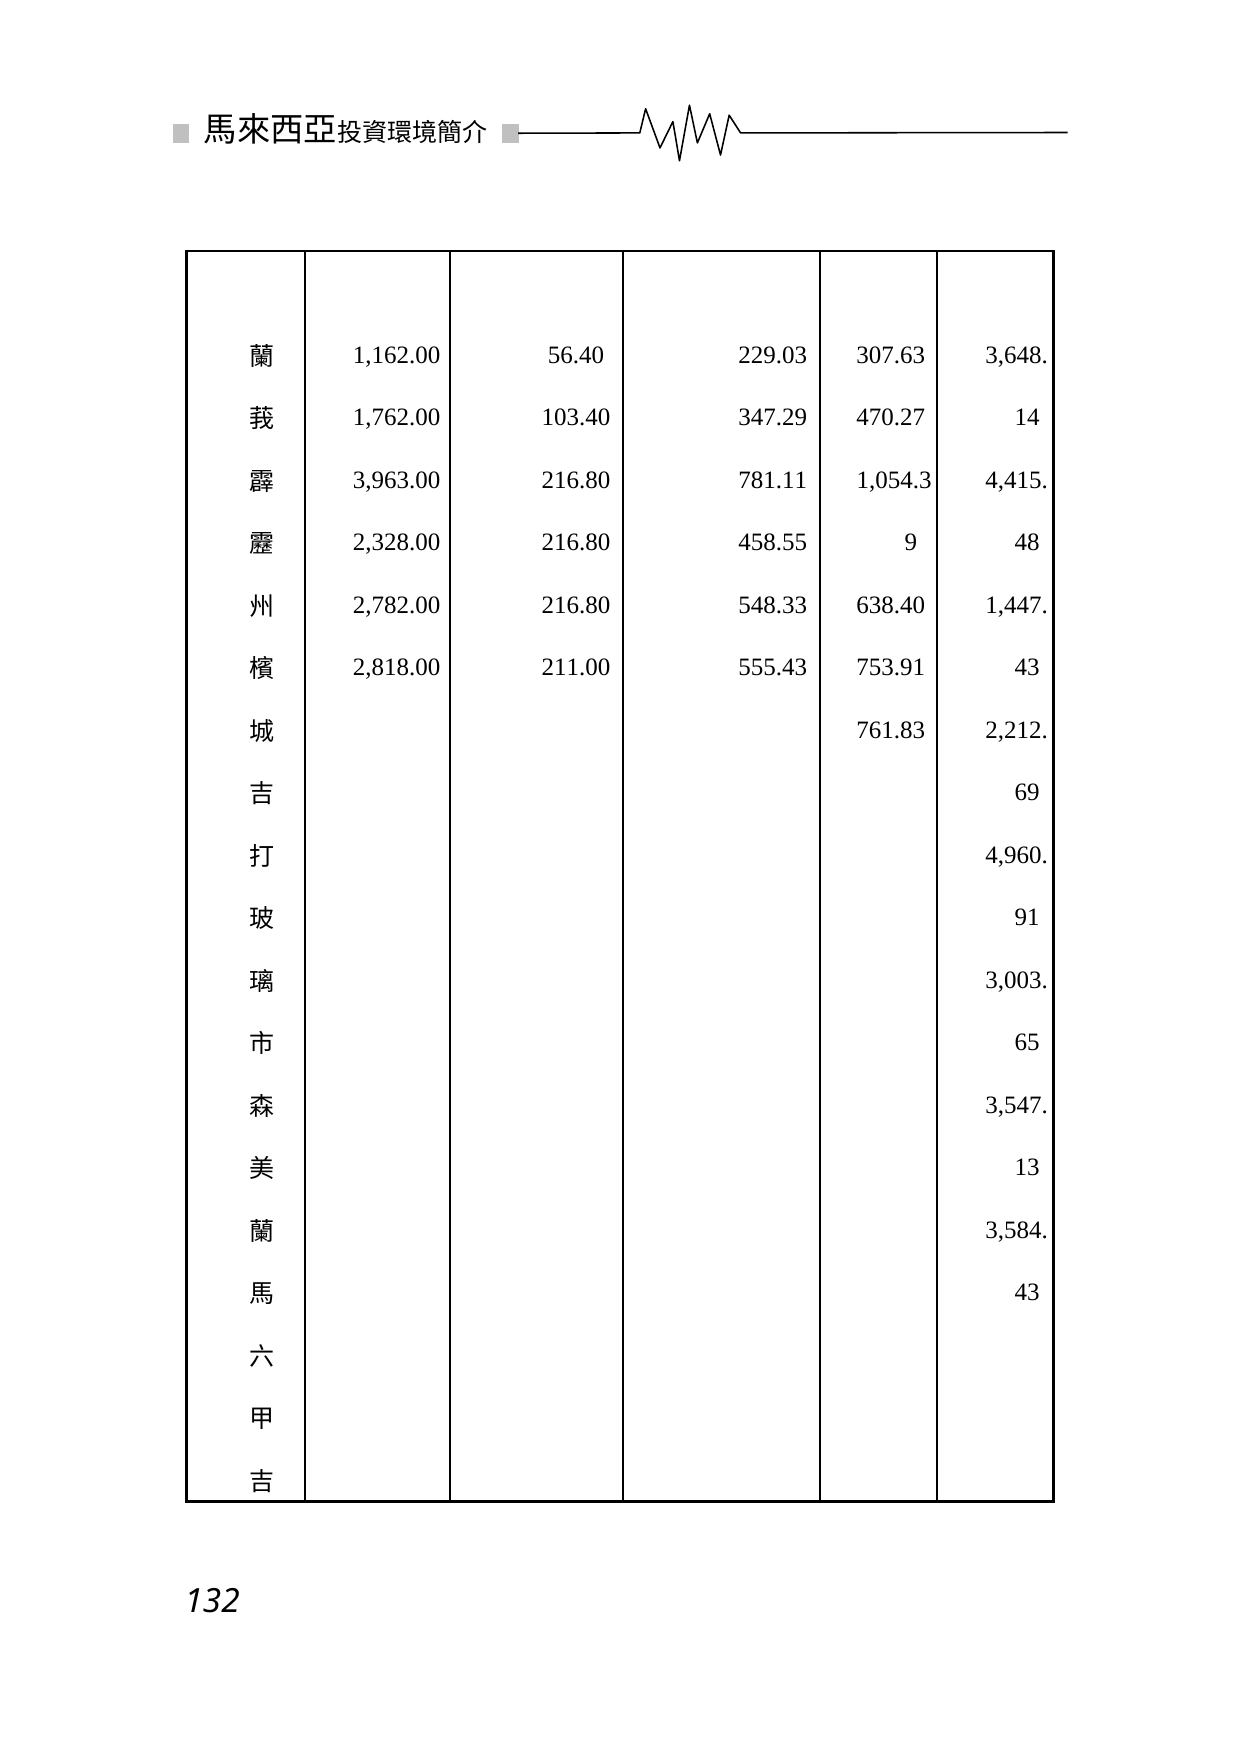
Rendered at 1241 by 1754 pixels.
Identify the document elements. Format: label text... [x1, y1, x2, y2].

table_cell 1,162.00 1,762.00 3,963.00 2,328.00 2,782.00 2,818.00 [306, 252, 449, 1500]
table_cell 蘭莪 霹靂州 檳城 吉打 玻璃市 森美蘭 馬六甲 吉 [188, 252, 304, 1500]
table_cell 56.40 103.40 216.80 216.80 216.80 211.00 [451, 252, 622, 1500]
table_cell 3,648.14 4,415.48 1,447.43 2,212.69 4,960.91 3,003.65 3,547.13 3,584.43 [938, 252, 1052, 1500]
table_cell 229.03 347.29 781.11 458.55 548.33 555.43 [624, 252, 819, 1500]
table_cell 307.63 470.27 1,054.39 638.40 753.91 761.83 [821, 252, 936, 1500]
